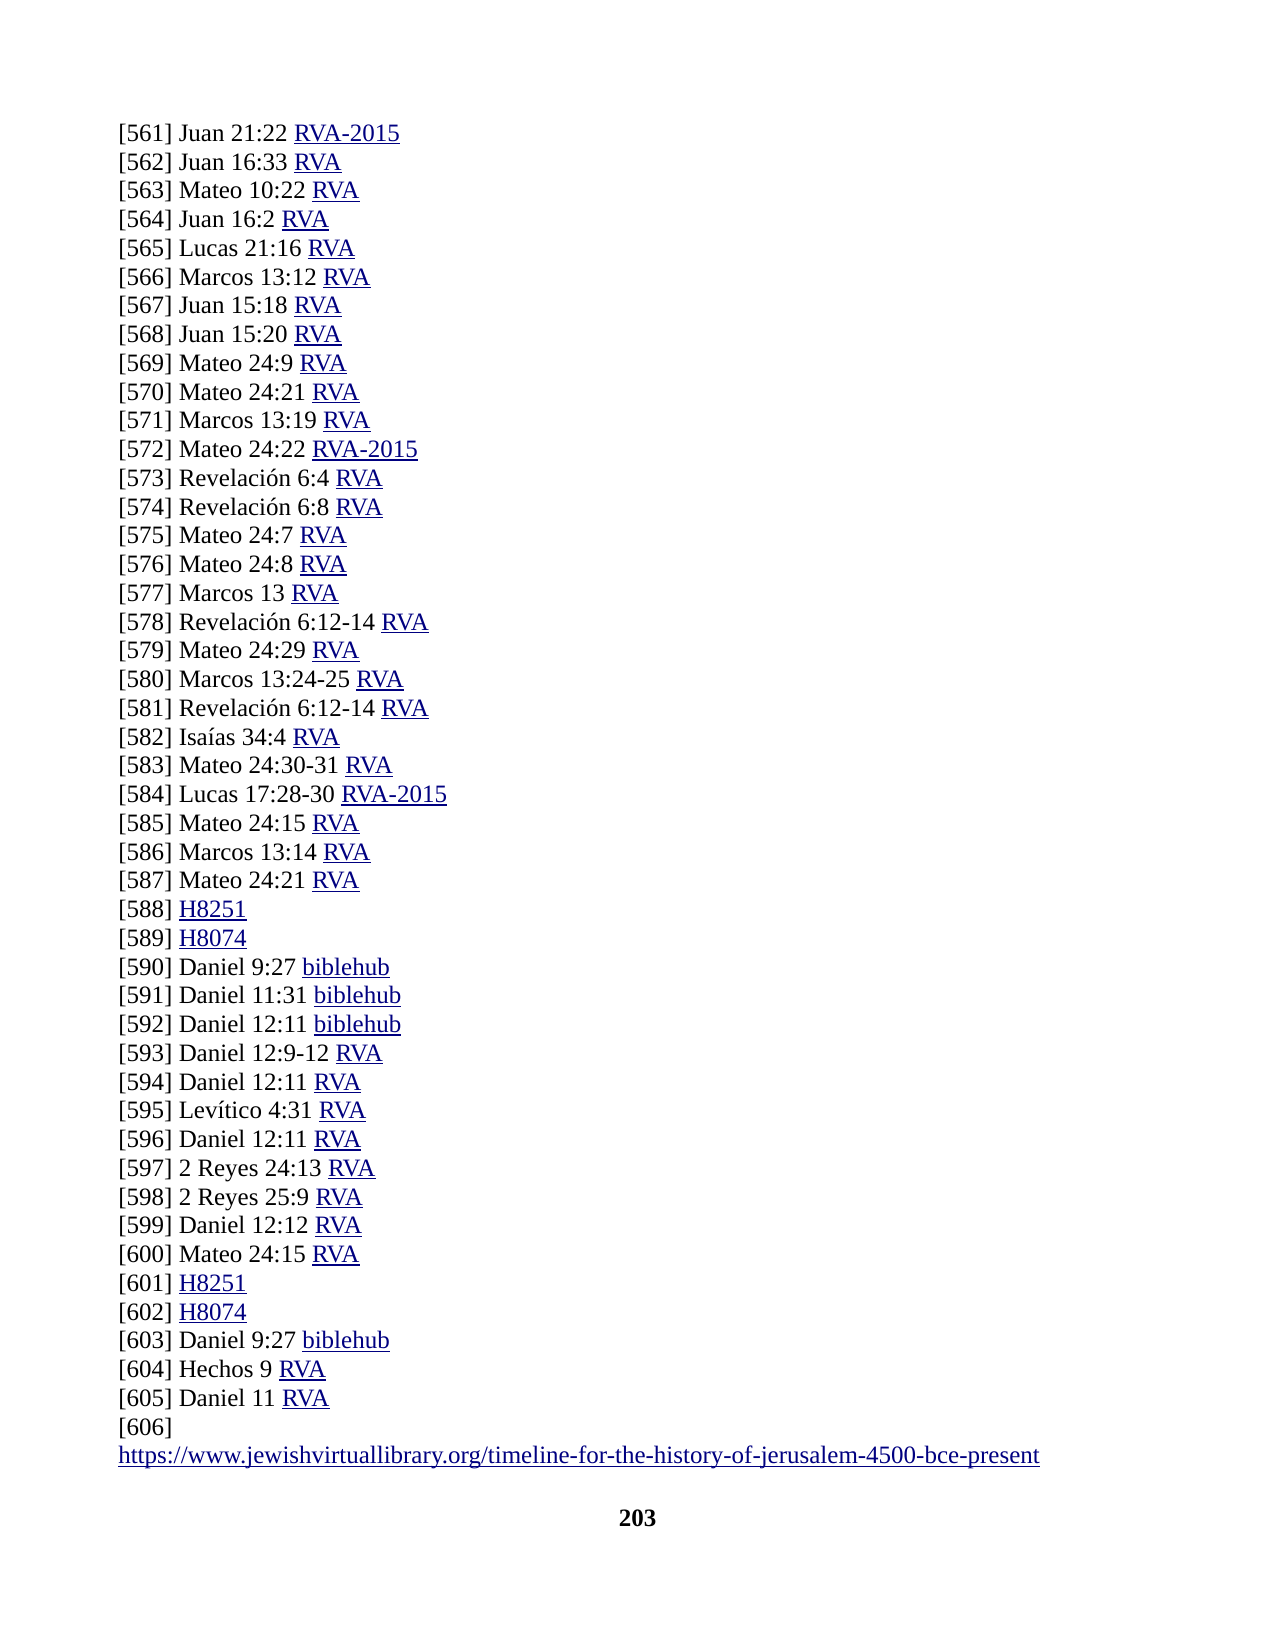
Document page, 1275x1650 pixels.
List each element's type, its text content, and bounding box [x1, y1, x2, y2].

text Revelación 6:12-14 RVA [118, 607, 1157, 636]
text Juan 16:2 RVA [118, 204, 1157, 233]
text Daniel 12:11 RVA [118, 1124, 1157, 1153]
text Mateo 24:21 RVA [118, 377, 1157, 406]
text Juan 16:33 RVA [118, 147, 1157, 176]
text Revelación 6:12-14 RVA [118, 693, 1157, 722]
text Revelación 6:4 RVA [118, 463, 1157, 492]
text Juan 21:22 RVA-2015 [118, 118, 1157, 147]
text Isaías 34:4 RVA [118, 722, 1157, 751]
text Levítico 4:31 RVA [118, 1096, 1157, 1124]
text Daniel 11 RVA [118, 1383, 1157, 1412]
text Mateo 24:15 RVA [118, 1239, 1157, 1268]
text Daniel 11:31 biblehub [118, 981, 1157, 1009]
text Juan 15:20 RVA [118, 319, 1157, 348]
text H8074 [118, 923, 1157, 952]
text Marcos 13:14 RVA [118, 837, 1157, 866]
text https://www.jewishvirtuallibrary.org/timeline-for-the-history-of-jerusalem-4500-bce-present [118, 1441, 1157, 1469]
text Mateo 24:29 RVA [118, 636, 1157, 664]
text H8251 [118, 1268, 1157, 1297]
text Lucas 17:28-30 RVA-2015 [118, 779, 1157, 808]
text Mateo 10:22 RVA [118, 176, 1157, 204]
text Daniel 12:11 RVA [118, 1067, 1157, 1096]
text 2 Reyes 24:13 RVA [118, 1153, 1157, 1182]
text 2 Reyes 25:9 RVA [118, 1182, 1157, 1211]
text H8251 [118, 894, 1157, 923]
text Juan 15:18 RVA [118, 291, 1157, 319]
text Marcos 13:19 RVA [118, 406, 1157, 434]
text Mateo 24:7 RVA [118, 521, 1157, 549]
text Revelación 6:8 RVA [118, 492, 1157, 521]
text Mateo 24:9 RVA [118, 348, 1157, 377]
text Marcos 13:12 RVA [118, 262, 1157, 291]
text Marcos 13:24-25 RVA [118, 664, 1157, 693]
text Daniel 12:9-12 RVA [118, 1038, 1157, 1067]
text Mateo 24:22 RVA-2015 [118, 434, 1157, 463]
text Mateo 24:21 RVA [118, 866, 1157, 894]
text H8074 [118, 1297, 1157, 1326]
text Lucas 21:16 RVA [118, 233, 1157, 262]
text Daniel 12:11 biblehub [118, 1009, 1157, 1038]
text Daniel 9:27 biblehub [118, 952, 1157, 981]
text Hechos 9 RVA [118, 1354, 1157, 1383]
text Mateo 24:15 RVA [118, 808, 1157, 837]
text Mateo 24:8 RVA [118, 549, 1157, 578]
text Marcos 13 RVA [118, 578, 1157, 607]
text Mateo 24:30-31 RVA [118, 751, 1157, 779]
text Daniel 12:12 RVA [118, 1211, 1157, 1239]
text Daniel 9:27 biblehub [118, 1326, 1157, 1354]
